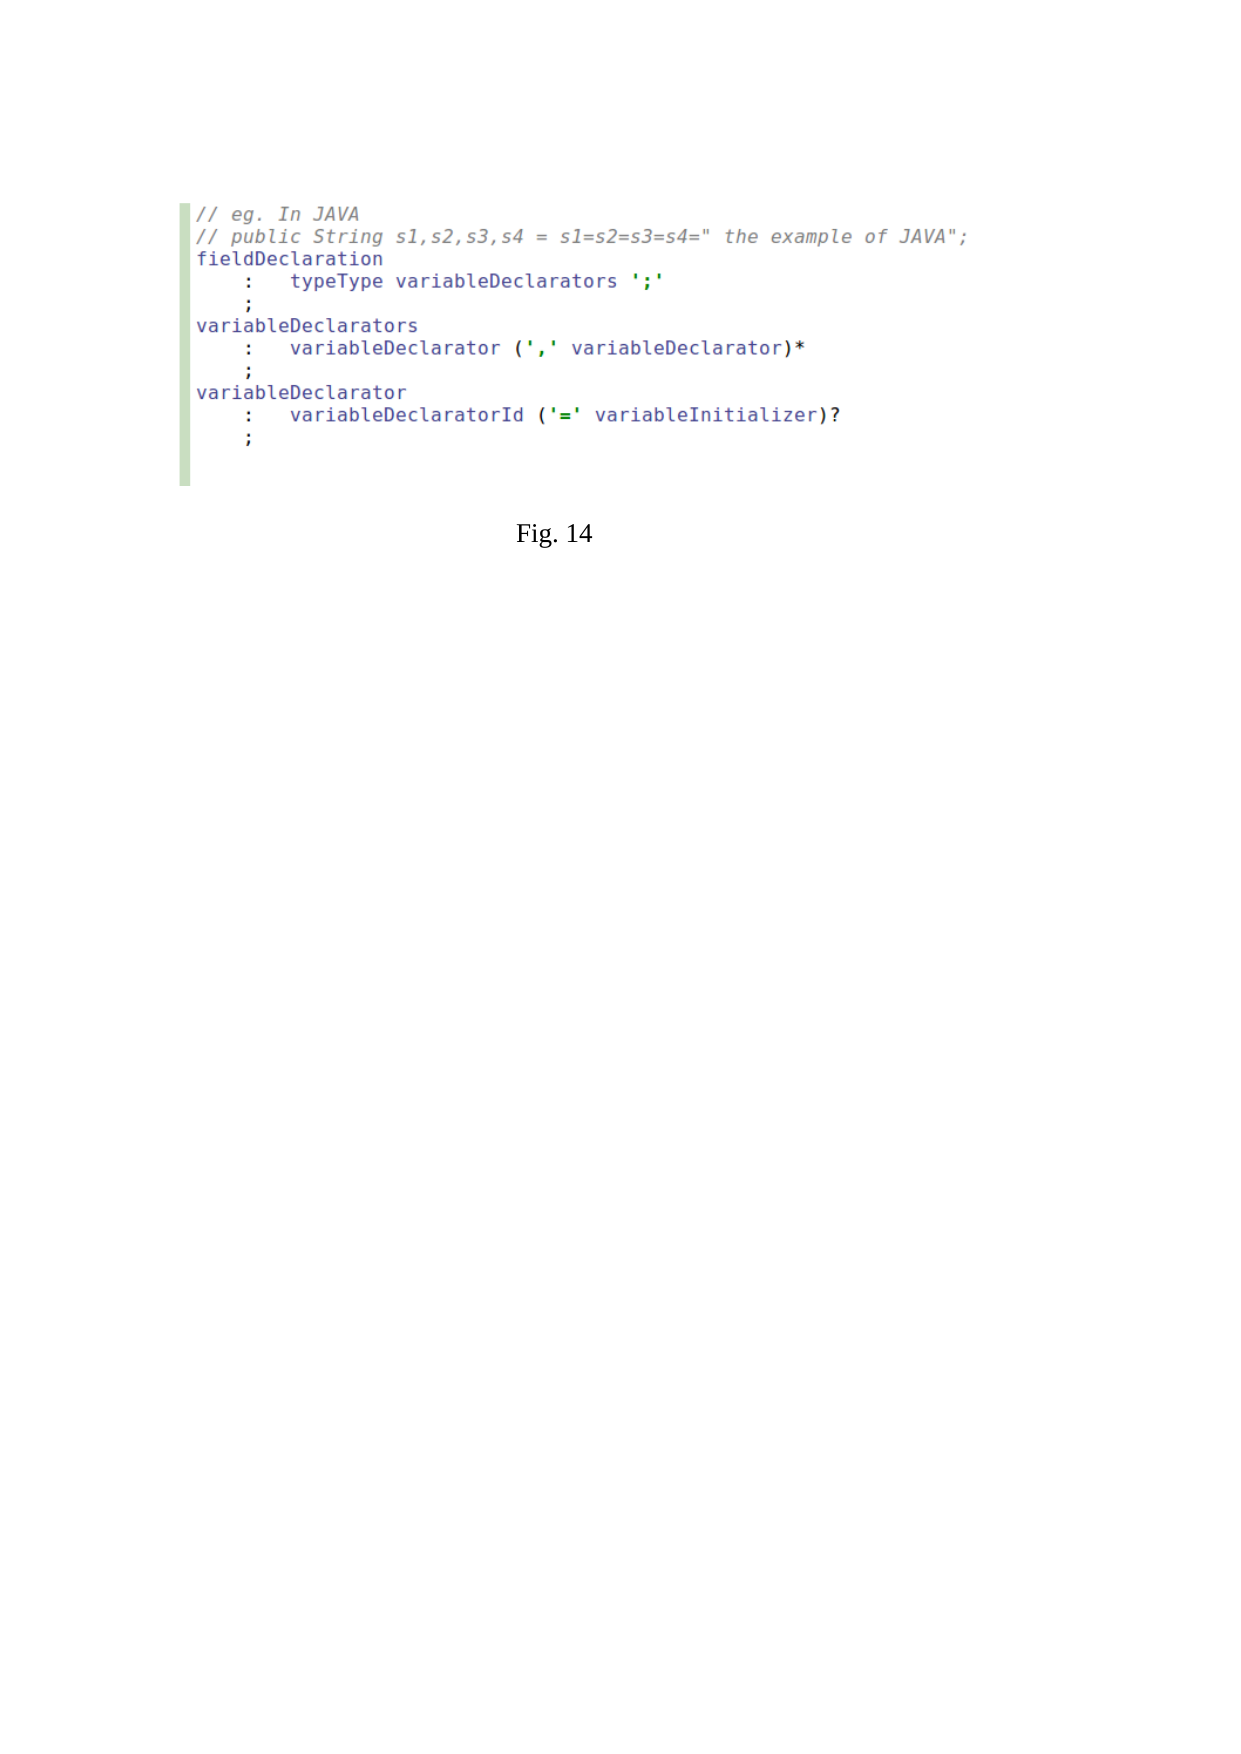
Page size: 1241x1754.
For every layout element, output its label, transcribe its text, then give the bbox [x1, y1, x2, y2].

picture [175, 195, 1112, 486]
text Fig. 14 [166, 517, 1103, 548]
